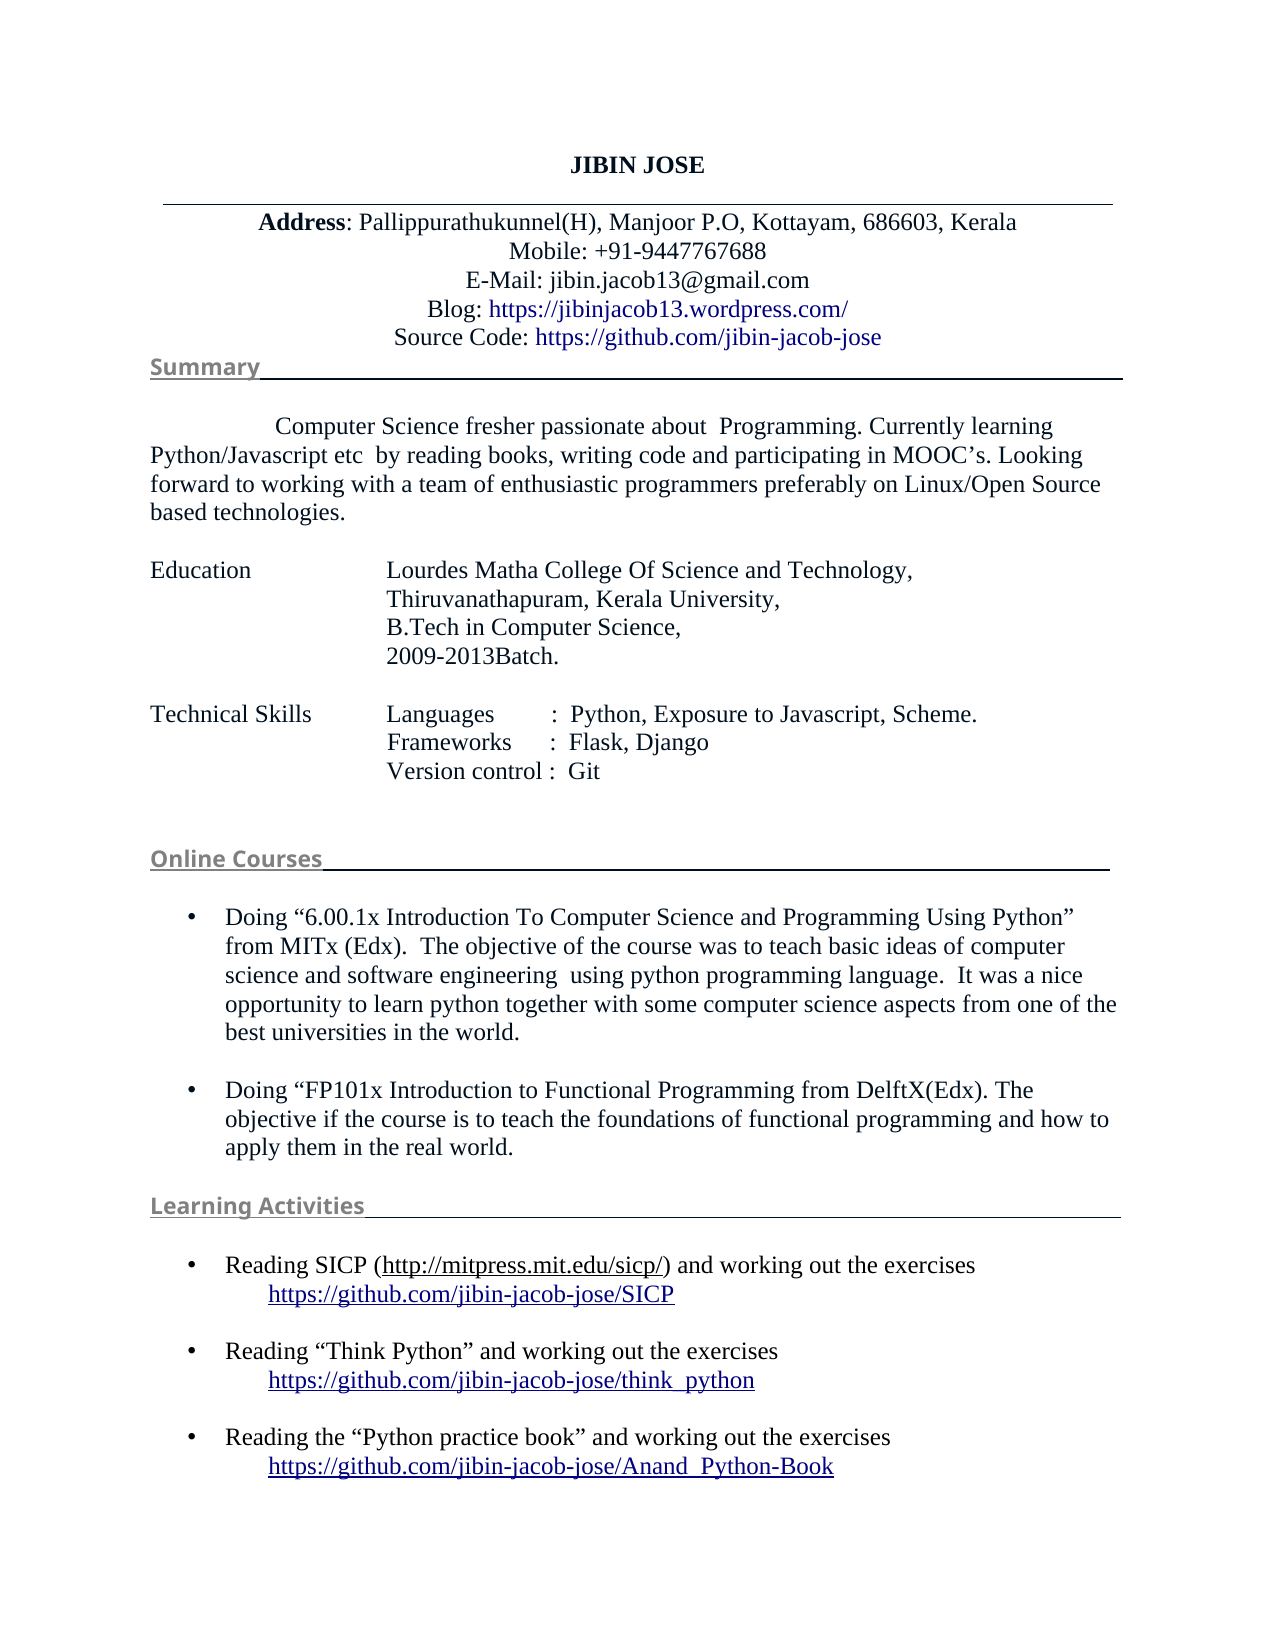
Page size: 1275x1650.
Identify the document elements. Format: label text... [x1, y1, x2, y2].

list Doing “6.00.1x Introduction To Computer Science and Programming Using Python” from MITx (Edx). The objective of the course was to teach basic ideas of computer science and software engineering using python programming language. It was a nice opportunity to learn python together with some computer science aspects from one of the best universities in the world. [187, 902, 1125, 1046]
text Source Code: https://github.com/jibin-jacob-jose [150, 322, 1125, 351]
text Summary [150, 351, 1125, 382]
text https://github.com/jibin-jacob-jose/SICP [150, 1279, 1125, 1307]
text Frameworks : Flask, Django [150, 727, 1125, 756]
text Version control : Git [150, 756, 1125, 785]
list Reading SICP (http://mitpress.mit.edu/sicp/) and working out the exercises [187, 1250, 1125, 1279]
text B.Tech in Computer Science, [150, 612, 1125, 641]
text https://github.com/jibin-jacob-jose/think_python [150, 1365, 1125, 1394]
list Reading the “Python practice book” and working out the exercises [187, 1422, 1125, 1451]
text Online Courses [150, 842, 1125, 874]
text Blog: https://jibinjacob13.wordpress.com/ [150, 294, 1125, 322]
text https://github.com/jibin-jacob-jose/Anand_Python-Book [150, 1451, 1125, 1480]
text Thiruvanathapuram, Kerala University, [150, 584, 1125, 612]
list Doing “FP101x Introduction to Functional Programming from DelftX(Edx). The objective if the course is to teach the foundations of functional programming and how to apply them in the real world. [187, 1075, 1125, 1161]
text Mobile: +91-9447767688 [150, 236, 1125, 265]
list Reading “Think Python” and working out the exercises [187, 1336, 1125, 1365]
text Address: Pallippurathukunnel(H), Manjoor P.O, Kottayam, 686603, Kerala [150, 207, 1125, 236]
text 2009-2013Batch. [150, 641, 1125, 670]
text Technical Skills Languages : Python, Exposure to Javascript, Scheme. [150, 699, 1125, 727]
text JIBIN JOSE [150, 150, 1125, 179]
text Learning Activities [150, 1190, 1125, 1221]
text E-Mail: jibin.jacob13@gmail.com [150, 265, 1125, 294]
text Computer Science fresher passionate about Programming. Currently learning Python/Javascript etc by reading books, writing code and participating in MOOC’s. Looking forward to working with a team of enthusiastic programmers preferably on Linux/Open Source based technologies. [150, 411, 1125, 526]
text Education Lourdes Matha College Of Science and Technology, [150, 555, 1125, 584]
